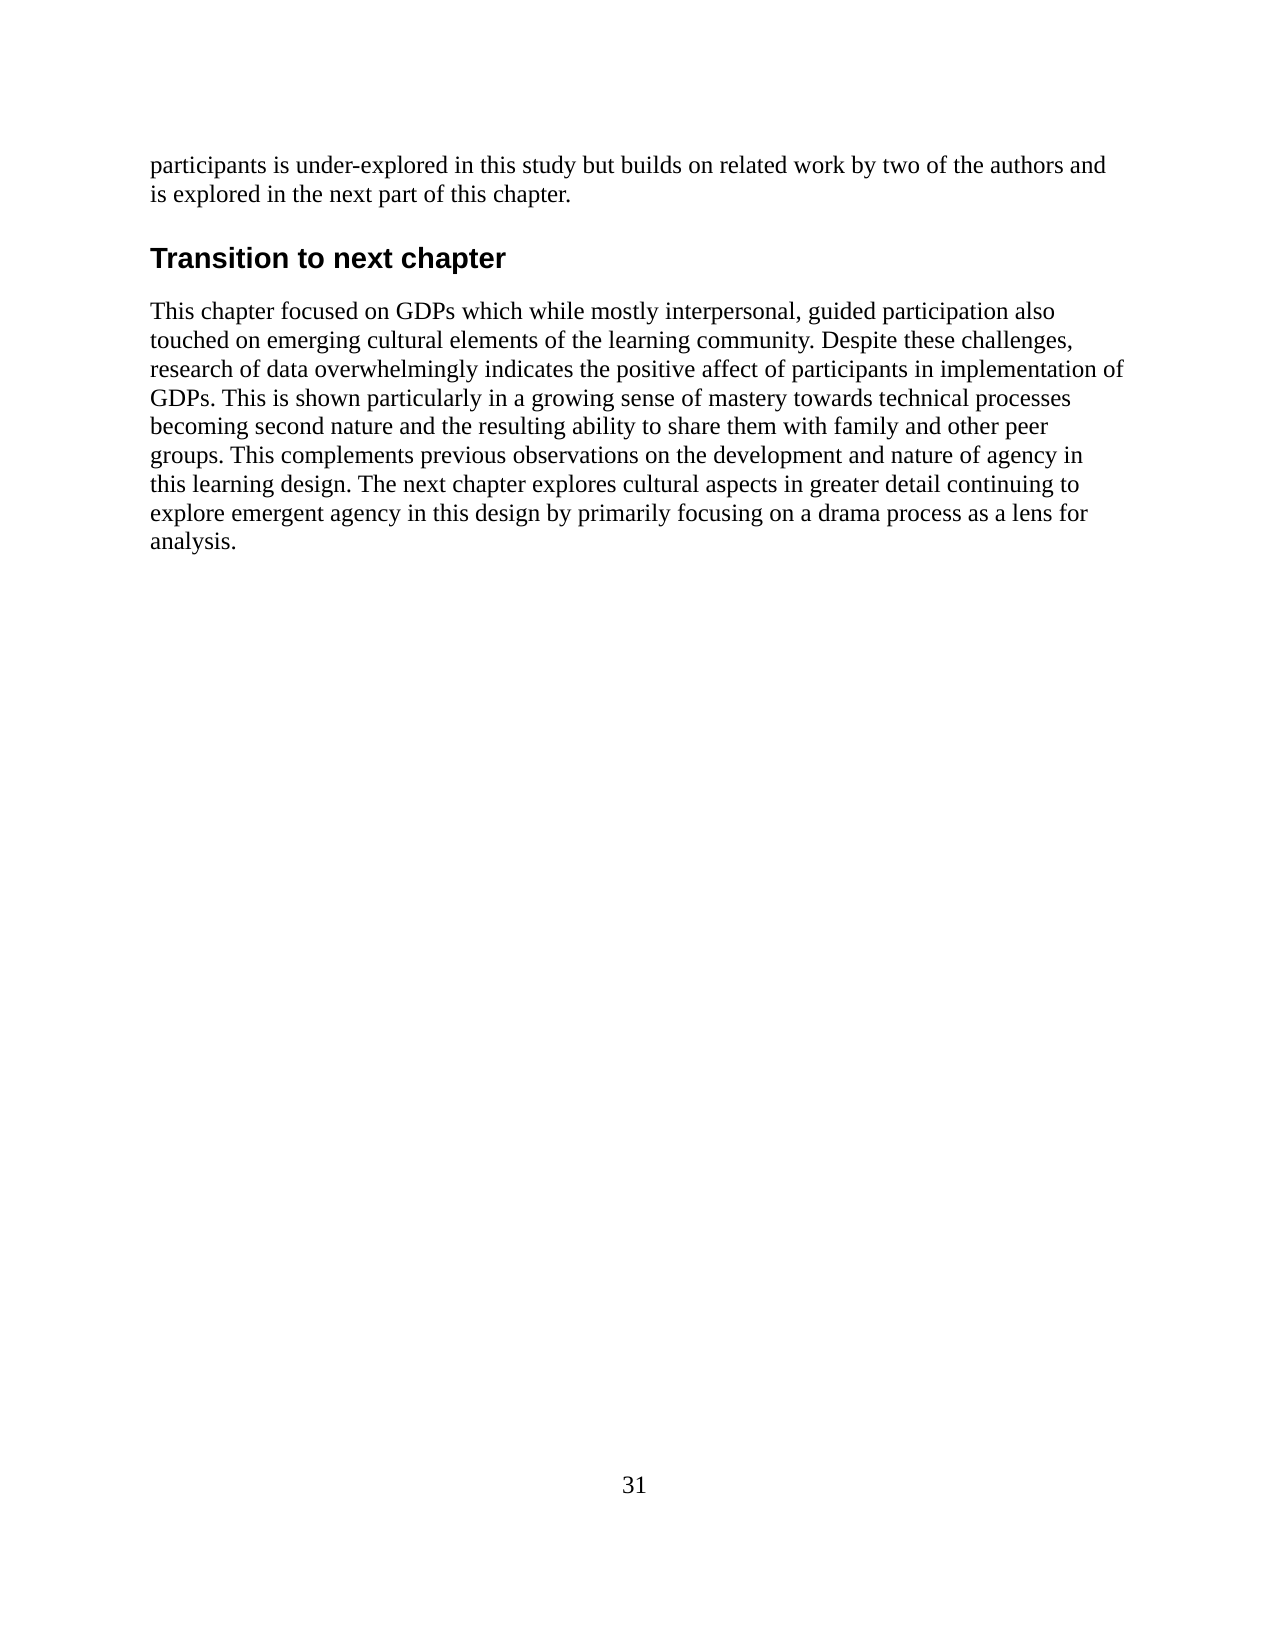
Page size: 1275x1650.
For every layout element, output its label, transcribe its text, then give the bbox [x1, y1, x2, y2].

text This chapter focused on GDPs which while mostly interpersonal, guided participation also touched on emerging cultural elements of the learning community. Despite these challenges, research of data overwhelmingly indicates the positive affect of participants in implementation of GDPs. This is shown particularly in a growing sense of mastery towards technical processes becoming second nature and the resulting ability to share them with family and other peer groups. This complements previous observations on the development and nature of agency in this learning design. The next chapter explores cultural aspects in greater detail continuing to explore emergent agency in this design by primarily focusing on a drama process as a lens for analysis. [150, 296, 1125, 555]
subtitle Transition to next chapter [150, 241, 1125, 275]
text participants is under-explored in this study but builds on related work by two of the authors and is explored in the next part of this chapter. [150, 150, 1125, 207]
